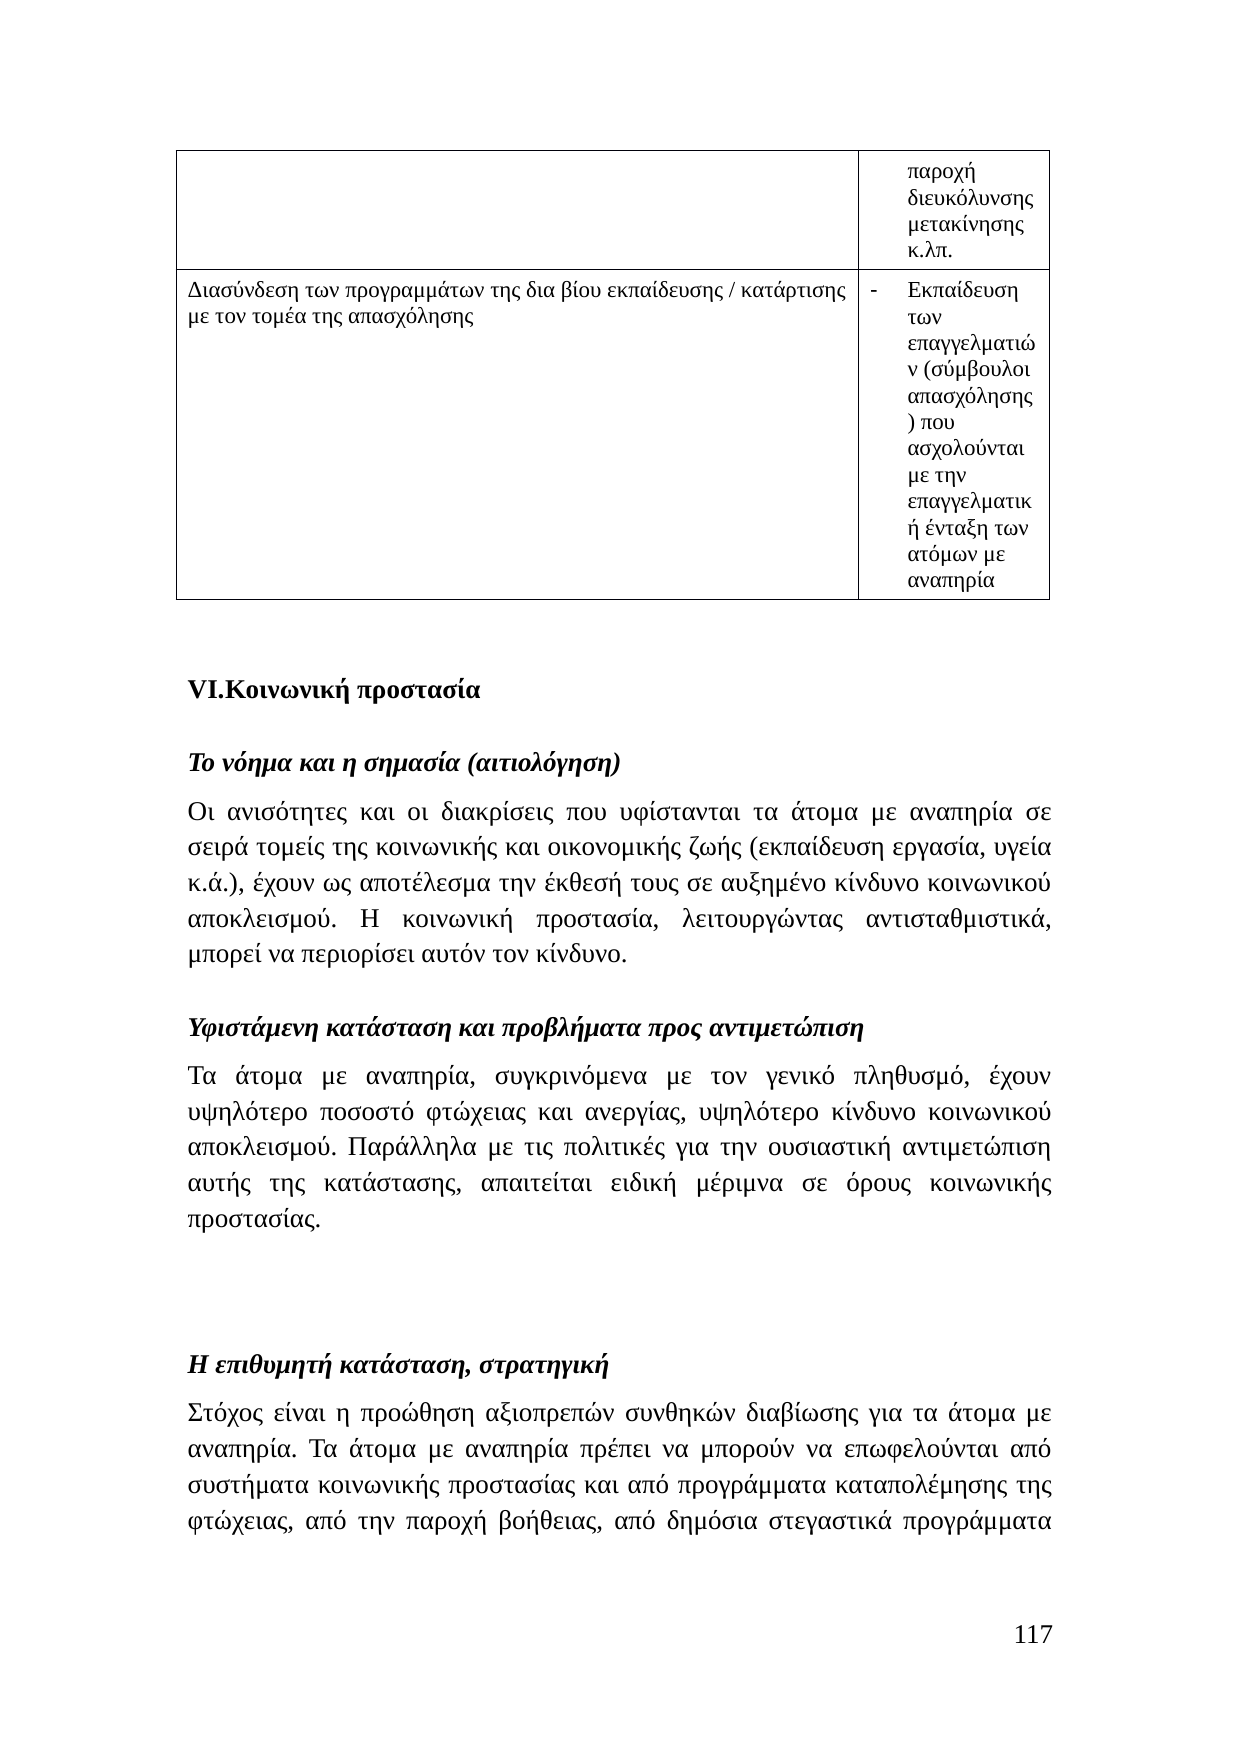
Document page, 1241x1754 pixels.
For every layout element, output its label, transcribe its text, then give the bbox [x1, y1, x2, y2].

text Οι ανισότητες και οι διακρίσεις που υφίστανται τα άτομα με αναπηρία σε σειρά τομείς της κοινωνικής και οικονομικής ζωής (εκπαίδευση εργασία, υγεία κ.ά.), έχουν ως αποτέλεσμα την έκθεσή τους σε αυξημένο κίνδυνο κοινωνικού αποκλεισμού. Η κοινωνική προστασία, λειτουργώντας αντισταθμιστικά, μπορεί να περιορίσει αυτόν τον κίνδυνο. [187, 794, 1053, 969]
table_cell [177, 151, 858, 269]
table_cell Διασύνδεση των προγραμμάτων της δια βίου εκπαίδευσης / κατάρτισης με τον τομέα της απασχόλησης [177, 270, 858, 599]
text Στόχος είναι η προώθηση αξιοπρεπών συνθηκών διαβίωσης για τα άτομα με αναπηρία. Τα άτομα με αναπηρία πρέπει να μπορούν να επωφελούνται από συστήματα κοινωνικής προστασίας και από προγράμματα καταπολέμησης της φτώχειας, από την παροχή βοήθειας, από δημόσια στεγαστικά προγράμματα [187, 1397, 1053, 1535]
list Κοινωνική προστασία [187, 673, 1053, 704]
text Τα άτομα με αναπηρία, συγκρινόμενα με τον γενικό πληθυσμό, έχουν υψηλότερο ποσοστό φτώχειας και ανεργίας, υψηλότερο κίνδυνο κοινωνικού αποκλεισμού. Παράλληλα με τις πολιτικές για την ουσιαστική αντιμετώπιση αυτής της κατάστασης, απαιτείται ειδική μέριμνα σε όρους κοινωνικής προστασίας. [187, 1059, 1053, 1233]
table_cell Εκπαίδευση των επαγγελματιών (σύμβουλοι απασχόλησης) που ασχολούνται με την επαγγελματική ένταξη των ατόμων με αναπηρία [859, 270, 1049, 599]
text Υφιστάμενη κατάσταση και προβλήματα προς αντιμετώπιση [187, 1011, 1053, 1042]
text Το νόημα και η σημασία (αιτιολόγηση) [187, 746, 1053, 777]
table_cell παροχή διευκόλυνσης μετακίνησης κ.λπ. [859, 151, 1049, 269]
text Η επιθυμητή κατάσταση, στρατηγική [187, 1348, 1053, 1379]
